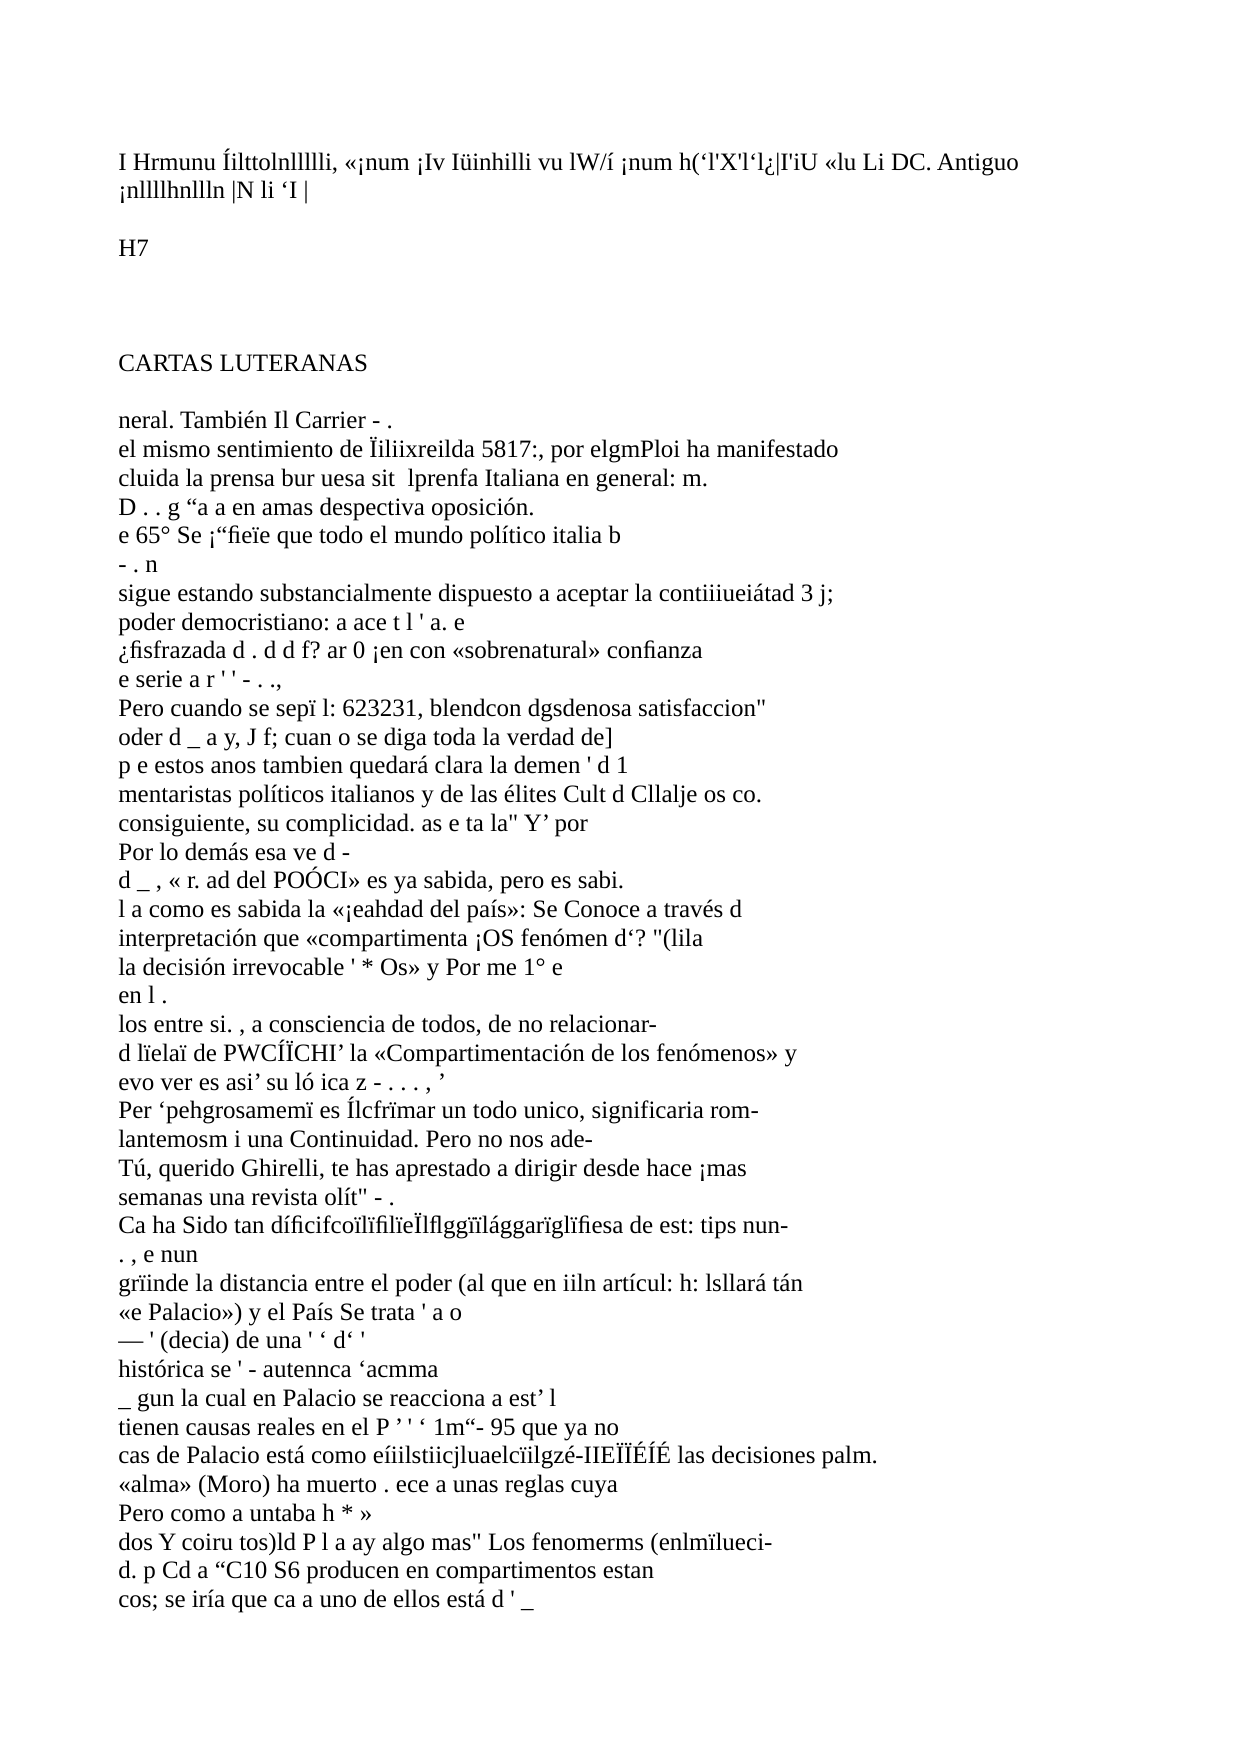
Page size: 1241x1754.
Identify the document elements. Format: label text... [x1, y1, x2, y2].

text Per ‘pehgrosamemï es Ílcfrïmar un todo unico, significaria rom- [118, 1096, 1122, 1124]
text Por lo demás esa ve d - [118, 837, 1122, 866]
text l a como es sabida la «¡eahdad del país»: Se Conoce a través d [118, 894, 1122, 923]
text cos; se iría que ca a uno de ellos está d ' _ [118, 1584, 1122, 1613]
text los entre si. , a consciencia de todos, de no relacionar- [118, 1009, 1122, 1038]
text lantemosm i una Continuidad. Pero no nos ade- [118, 1124, 1122, 1153]
text tienen causas reales en el P ’ ' ‘ 1m“- 95 que ya no [118, 1412, 1122, 1441]
text la decisión irrevocable ' * Os» y Por me 1° e [118, 952, 1122, 981]
text en l . [118, 981, 1122, 1009]
text evo ver es asi’ su ló ica z - . . . , ’ [118, 1067, 1122, 1096]
text neral. También Il Carrier - . [118, 406, 1122, 434]
text Ca ha Sido tan díﬁcifcoïlïﬁlïeÏlﬂggïïlággarïglïﬁesa de est: tips nun- [118, 1211, 1122, 1239]
text grïinde la distancia entre el poder (al que en iiln artícul: h: lsllará tán [118, 1268, 1122, 1297]
text e 65° Se ¡“ﬁeïe que todo el mundo político italia b [118, 521, 1122, 549]
text el mismo sentimiento de Ïiliixreilda 5817:, por elgmPloi ha manifestado [118, 434, 1122, 463]
text d. p Cd a “C10 S6 producen en compartimentos estan [118, 1556, 1122, 1584]
text D . . g “a a en amas despectiva oposición. [118, 492, 1122, 521]
text Tú, querido Ghirelli, te has aprestado a dirigir desde hace ¡mas [118, 1153, 1122, 1182]
text histórica se ' - autennca ‘acmma [118, 1354, 1122, 1383]
text oder d _ a y, J f; cuan o se diga toda la verdad de] [118, 722, 1122, 751]
text «alma» (Moro) ha muerto . ece a unas reglas cuya [118, 1469, 1122, 1498]
text d _ , « r. ad del POÓCI» es ya sabida, pero es sabi. [118, 866, 1122, 894]
text dos Y coiru tos)ld P l a ay algo mas" Los fenomerms (enlmïlueci- [118, 1527, 1122, 1556]
text — ' (decia) de una ' ‘ d‘ ' [118, 1326, 1122, 1354]
text mentaristas políticos italianos y de las élites Cult d Cllalje os co. [118, 779, 1122, 808]
text H7 [118, 233, 1122, 262]
text p e estos anos tambien quedará clara la demen ' d 1 [118, 751, 1122, 779]
text ¡nllllhnllln |N li ‘I | [118, 176, 1122, 204]
text sigue estando substancialmente dispuesto a aceptar la contiiiueiátad 3 j; [118, 578, 1122, 607]
text interpretación que «compartimenta ¡OS fenómen d‘? "(lila [118, 923, 1122, 952]
text consiguiente, su complicidad. as e ta la" Y’ por [118, 808, 1122, 837]
text semanas una revista olít" - . [118, 1182, 1122, 1211]
text - . n [118, 549, 1122, 578]
text cluida la prensa bur uesa sit lprenfa Italiana en general: m. [118, 463, 1122, 492]
text «e Palacio») y el País Se trata ' a o [118, 1297, 1122, 1326]
text d lïelaï de PWCÍÏCHI’ la «Compartimentación de los fenómenos» y [118, 1038, 1122, 1067]
text CARTAS LUTERANAS [118, 348, 1122, 377]
text Pero cuando se sepï l: 623231, blendcon dgsdenosa satisfaccion" [118, 693, 1122, 722]
text Pero como a untaba h * » [118, 1498, 1122, 1527]
text . , e nun [118, 1239, 1122, 1268]
text cas de Palacio está como eíiilstiicjluaelcïilgzé-IIEÏÏÉÍÉ las decisiones palm. [118, 1441, 1122, 1469]
text _ gun la cual en Palacio se reacciona a est’ l [118, 1383, 1122, 1412]
text I Hrmunu Íilttolnllllli, «¡num ¡Iv Iüinhilli vu lW/í ¡num h(‘l'X'l‘l¿|I'iU «lu Li DC. Antiguo [118, 147, 1122, 176]
text e serie a r ' ' - . ., [118, 664, 1122, 693]
text ¿ﬁsfrazada d . d d f? ar 0 ¡en con «sobrenatural» conﬁanza [118, 636, 1122, 664]
text poder democristiano: a ace t l ' a. e [118, 607, 1122, 636]
